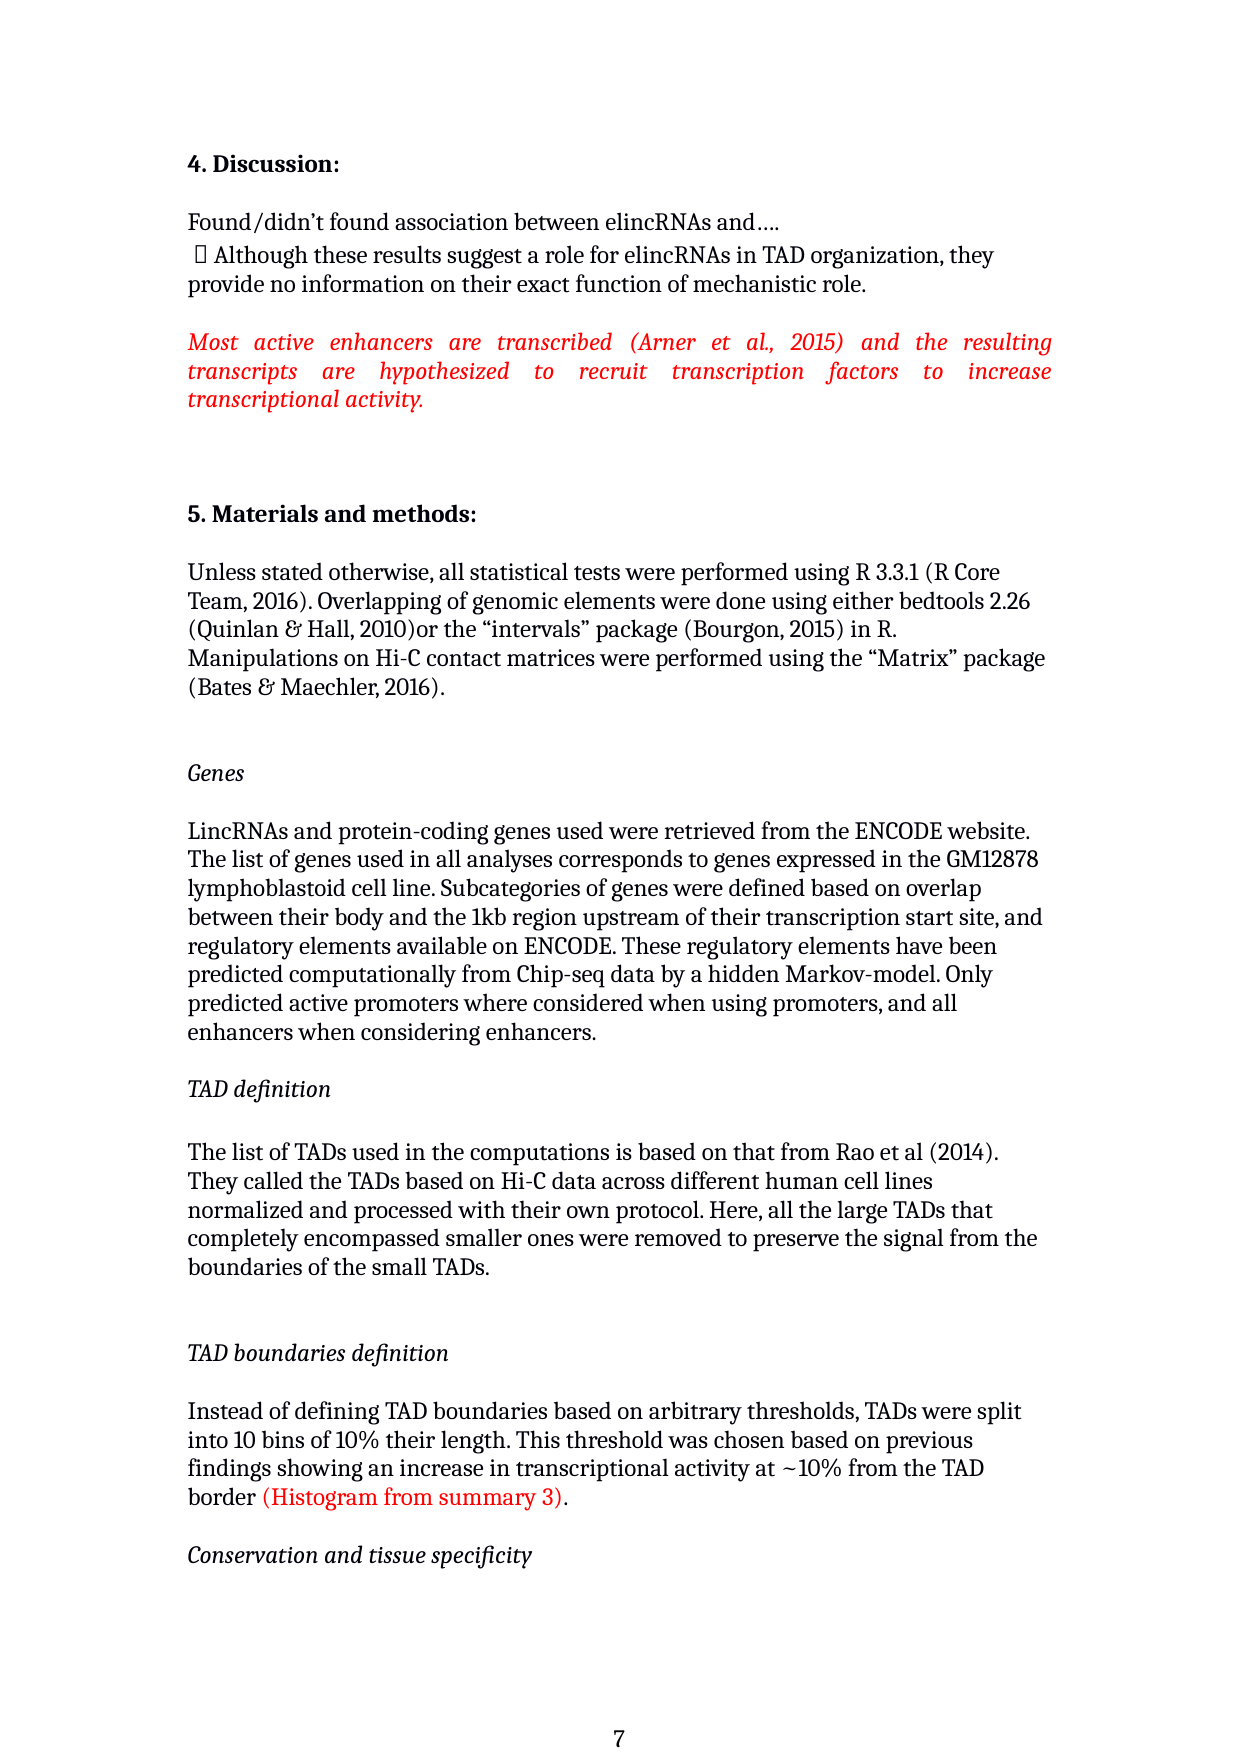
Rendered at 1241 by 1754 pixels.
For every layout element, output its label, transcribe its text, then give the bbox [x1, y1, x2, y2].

text Found/didn’t found association between elincRNAs and…. [187, 179, 1053, 236]
text Genes [187, 759, 1053, 788]
text 5. Materials and methods: [187, 500, 1053, 529]
text Conservation and tissue specificity [187, 1541, 1053, 1569]
text TAD definition [187, 1075, 1053, 1104]
text  Although these results suggest a role for elincRNAs in TAD organization, they provide no information on their exact function of mechanistic role. [187, 236, 1053, 299]
text 4. Discussion: [187, 150, 1053, 179]
text Most active enhancers are transcribed (Arner et al., 2015)⁠ and the resulting transcripts are hypothesized to recruit transcription factors to increase transcriptional activity. [187, 328, 1053, 414]
list Instead of defining TAD boundaries based on arbitrary thresholds, TADs were split into 10 bins of 10% their length. This threshold was chosen based on previous findings showing an increase in transcriptional activity at ~10% from the TAD border (Histogram from summary 3). [187, 1397, 1053, 1512]
text Unless stated otherwise, all statistical tests were performed using R 3.3.1 (R Core Team, 2016)⁠. Overlapping of genomic elements were done using either bedtools 2.26 (Quinlan & Hall, 2010)⁠or the “intervals” package (Bourgon, 2015)⁠ in R. Manipulations on Hi-C contact matrices were performed using the “Matrix” package (Bates & Maechler, 2016)⁠. [187, 558, 1053, 702]
text LincRNAs and protein-coding genes used were retrieved from the ENCODE website. The list of genes used in all analyses corresponds to genes expressed in the GM12878 lymphoblastoid cell line. Subcategories of genes were defined based on overlap between their body and the 1kb region upstream of their transcription start site, and regulatory elements available on ENCODE. These regulatory elements have been predicted computationally from Chip-seq data by a hidden Markov-model. Only predicted active promoters where considered when using promoters, and all enhancers when considering enhancers. [187, 817, 1053, 1047]
list The list of TADs used in the computations is based on that from Rao et al (2014). They called the TADs based on Hi-C data across different human cell lines normalized and processed with their own protocol. Here, all the large TADs that completely encompassed smaller ones were removed to preserve the signal from the boundaries of the small TADs. [187, 1138, 1053, 1282]
text TAD boundaries definition [187, 1339, 1053, 1368]
